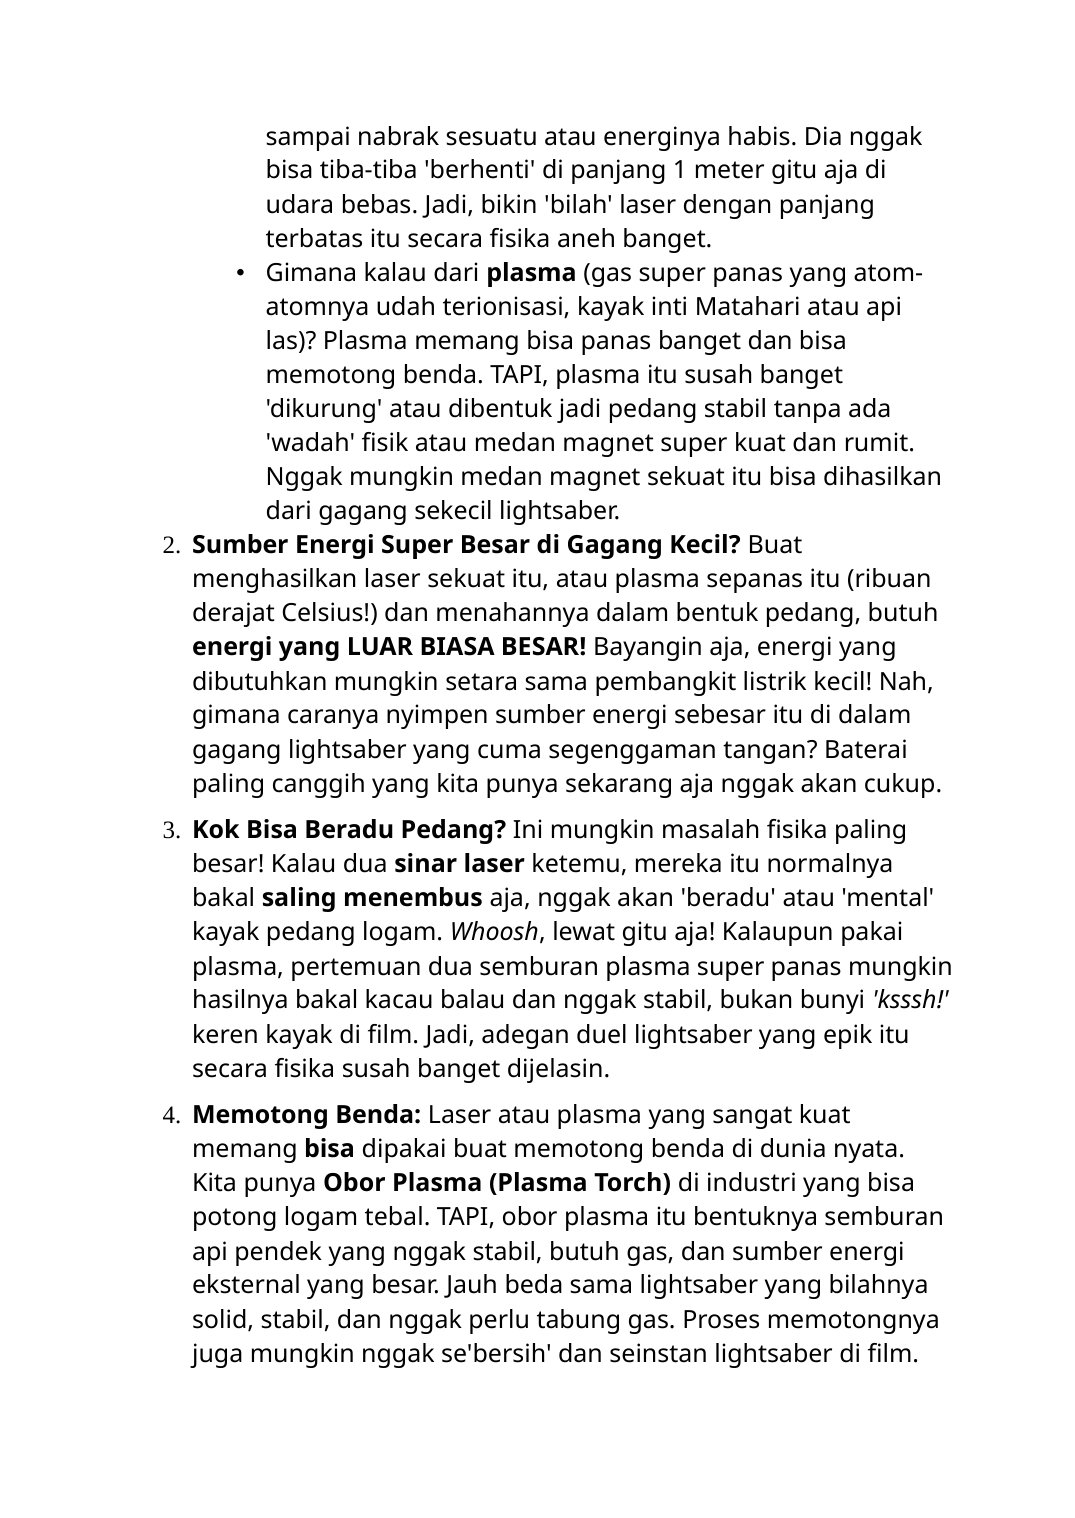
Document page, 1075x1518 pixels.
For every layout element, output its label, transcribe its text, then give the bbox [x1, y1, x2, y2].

list Memotong Benda: Laser atau plasma yang sangat kuat memang bisa dipakai buat memotong benda di dunia nyata. Kita punya Obor Plasma (Plasma Torch) di industri yang bisa potong logam tebal. TAPI, obor plasma itu bentuknya semburan api pendek yang nggak stabil, butuh gas, dan sumber energi eksternal yang besar. Jauh beda sama lightsaber yang bilahnya solid, stabil, dan nggak perlu tabung gas. Proses memotongnya juga mungkin nggak se'bersih' dan seinstan lightsaber di film. [162, 1097, 957, 1369]
list sampai nabrak sesuatu atau energinya habis. Dia nggak bisa tiba-tiba 'berhenti' di panjang 1 meter gitu aja di udara bebas. Jadi, bikin 'bilah' laser dengan panjang terbatas itu secara fisika aneh banget. [236, 118, 957, 254]
list Kok Bisa Beradu Pedang? Ini mungkin masalah fisika paling besar! Kalau dua sinar laser ketemu, mereka itu normalnya bakal saling menembus aja, nggak akan 'beradu' atau 'mental' kayak pedang logam. Whoosh, lewat gitu aja! Kalaupun pakai plasma, pertemuan dua semburan plasma super panas mungkin hasilnya bakal kacau balau dan nggak stabil, bukan bunyi 'ksssh!' keren kayak di film. Jadi, adegan duel lightsaber yang epik itu secara fisika susah banget dijelasin. [162, 812, 957, 1084]
list Sumber Energi Super Besar di Gagang Kecil? Buat menghasilkan laser sekuat itu, atau plasma sepanas itu (ribuan derajat Celsius!) dan menahannya dalam bentuk pedang, butuh energi yang LUAR BIASA BESAR! Bayangin aja, energi yang dibutuhkan mungkin setara sama pembangkit listrik kecil! Nah, gimana caranya nyimpen sumber energi sebesar itu di dalam gagang lightsaber yang cuma segenggaman tangan? Baterai paling canggih yang kita punya sekarang aja nggak akan cukup. [162, 527, 957, 799]
list Gimana kalau dari plasma (gas super panas yang atom-atomnya udah terionisasi, kayak inti Matahari atau api las)? Plasma memang bisa panas banget dan bisa memotong benda. TAPI, plasma itu susah banget 'dikurung' atau dibentuk jadi pedang stabil tanpa ada 'wadah' fisik atau medan magnet super kuat dan rumit. Nggak mungkin medan magnet sekuat itu bisa dihasilkan dari gagang sekecil lightsaber. [236, 254, 957, 527]
